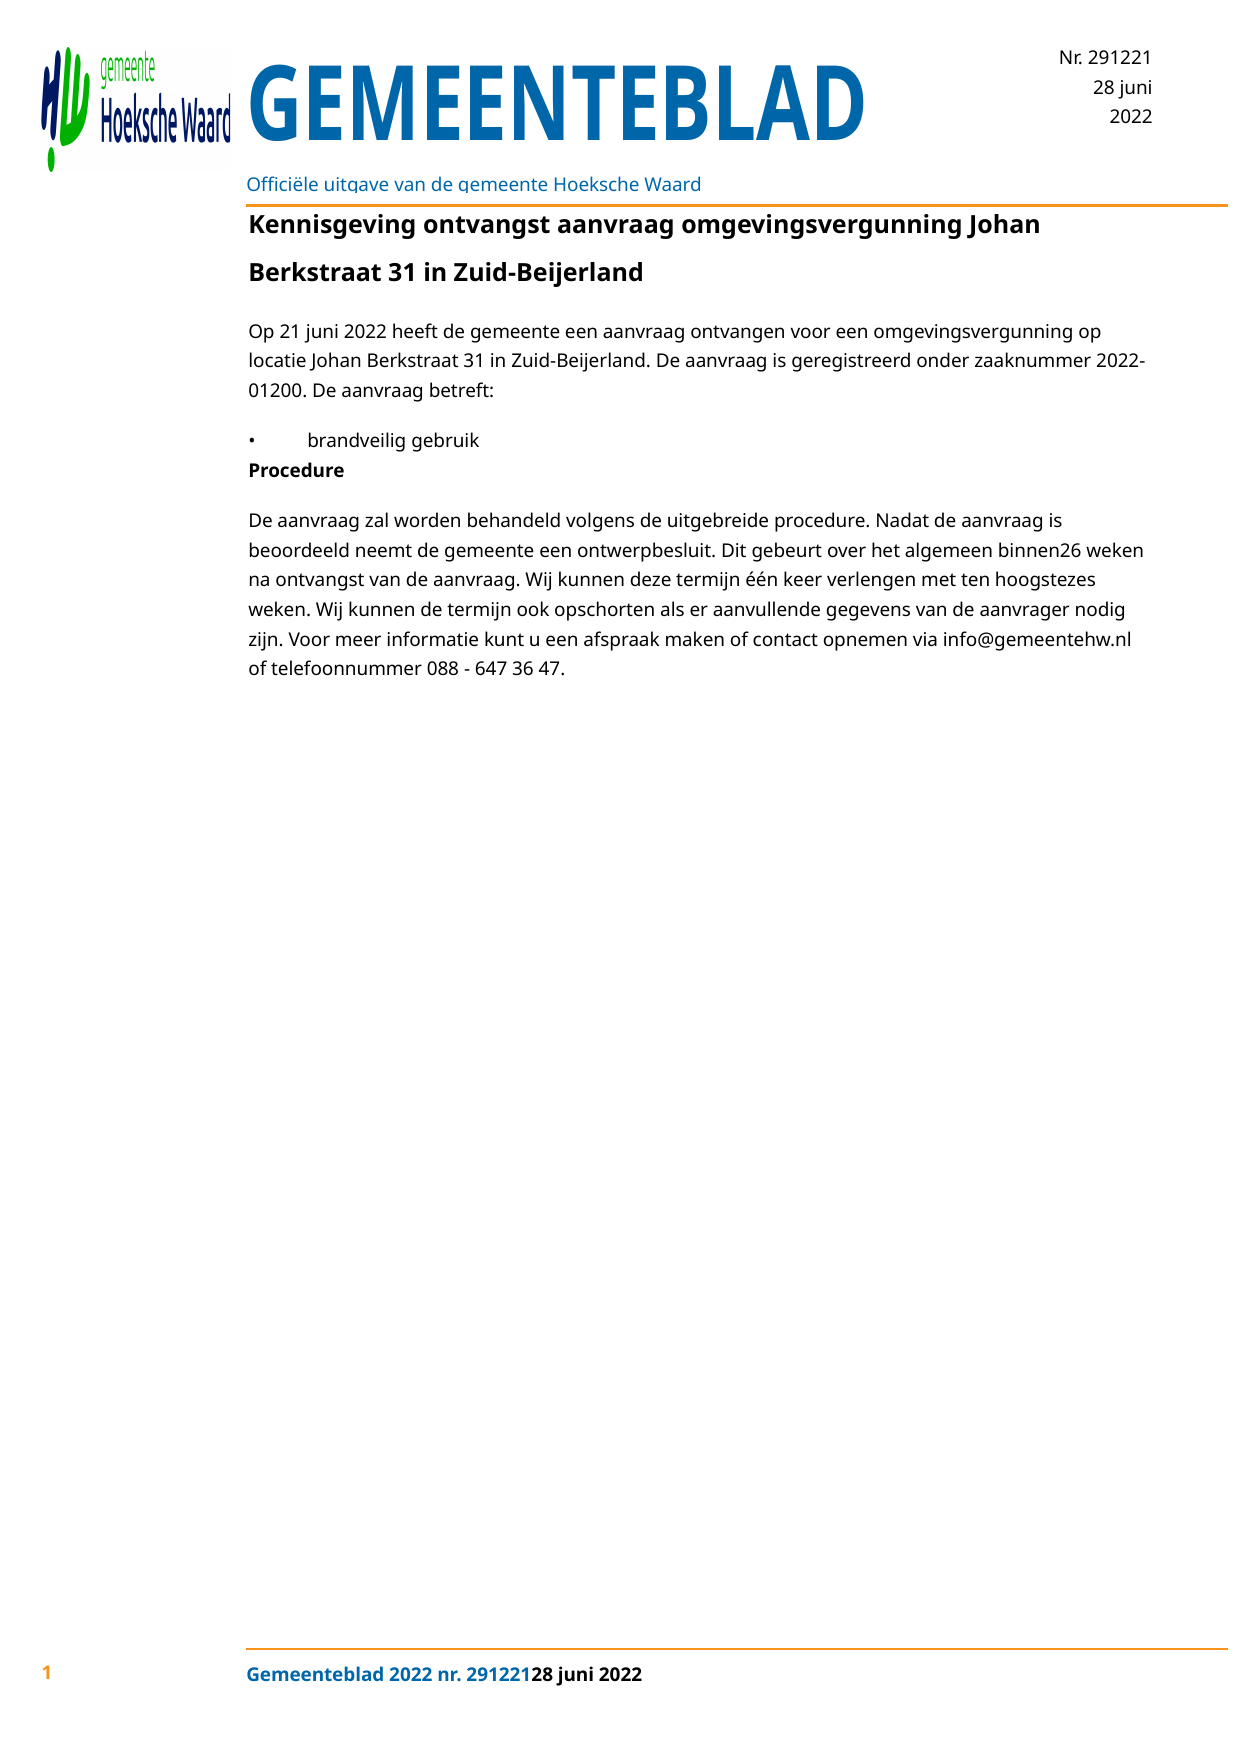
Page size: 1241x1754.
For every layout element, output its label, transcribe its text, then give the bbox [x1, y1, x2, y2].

text Kennisgeving ontvangst aanvraag omgevingsvergunning Johan Berkstraat 31 in Zuid-Beijerland [248, 207, 1152, 288]
text Op 21 juni 2022 heeft de gemeente een aanvraag ontvangen voor een omgevingsvergunning op locatie Johan Berkstraat 31 in Zuid-Beijerland. De aanvraag is geregistreerd onder zaaknummer 2022-01200. De aanvraag betreft: [248, 318, 1152, 403]
picture [41, 47, 231, 172]
list brandveilig gebruik [248, 427, 1152, 453]
text De aanvraag zal worden behandeld volgens de uitgebreide procedure. Nadat de aanvraag is beoordeeld neemt de gemeente een ontwerpbesluit. Dit gebeurt over het algemeen binnen26 weken na ontvangst van de aanvraag. Wij kunnen deze termijn één keer verlengen met ten hoogstezes weken. Wij kunnen de termijn ook opschorten als er aanvullende gegevens van de aanvrager nodig zijn. Voor meer informatie kunt u een afspraak maken of contact opnemen via info@gemeentehw.nl of telefoonnummer 088 - 647 36 47. [248, 507, 1152, 681]
text Procedure [248, 457, 1152, 483]
